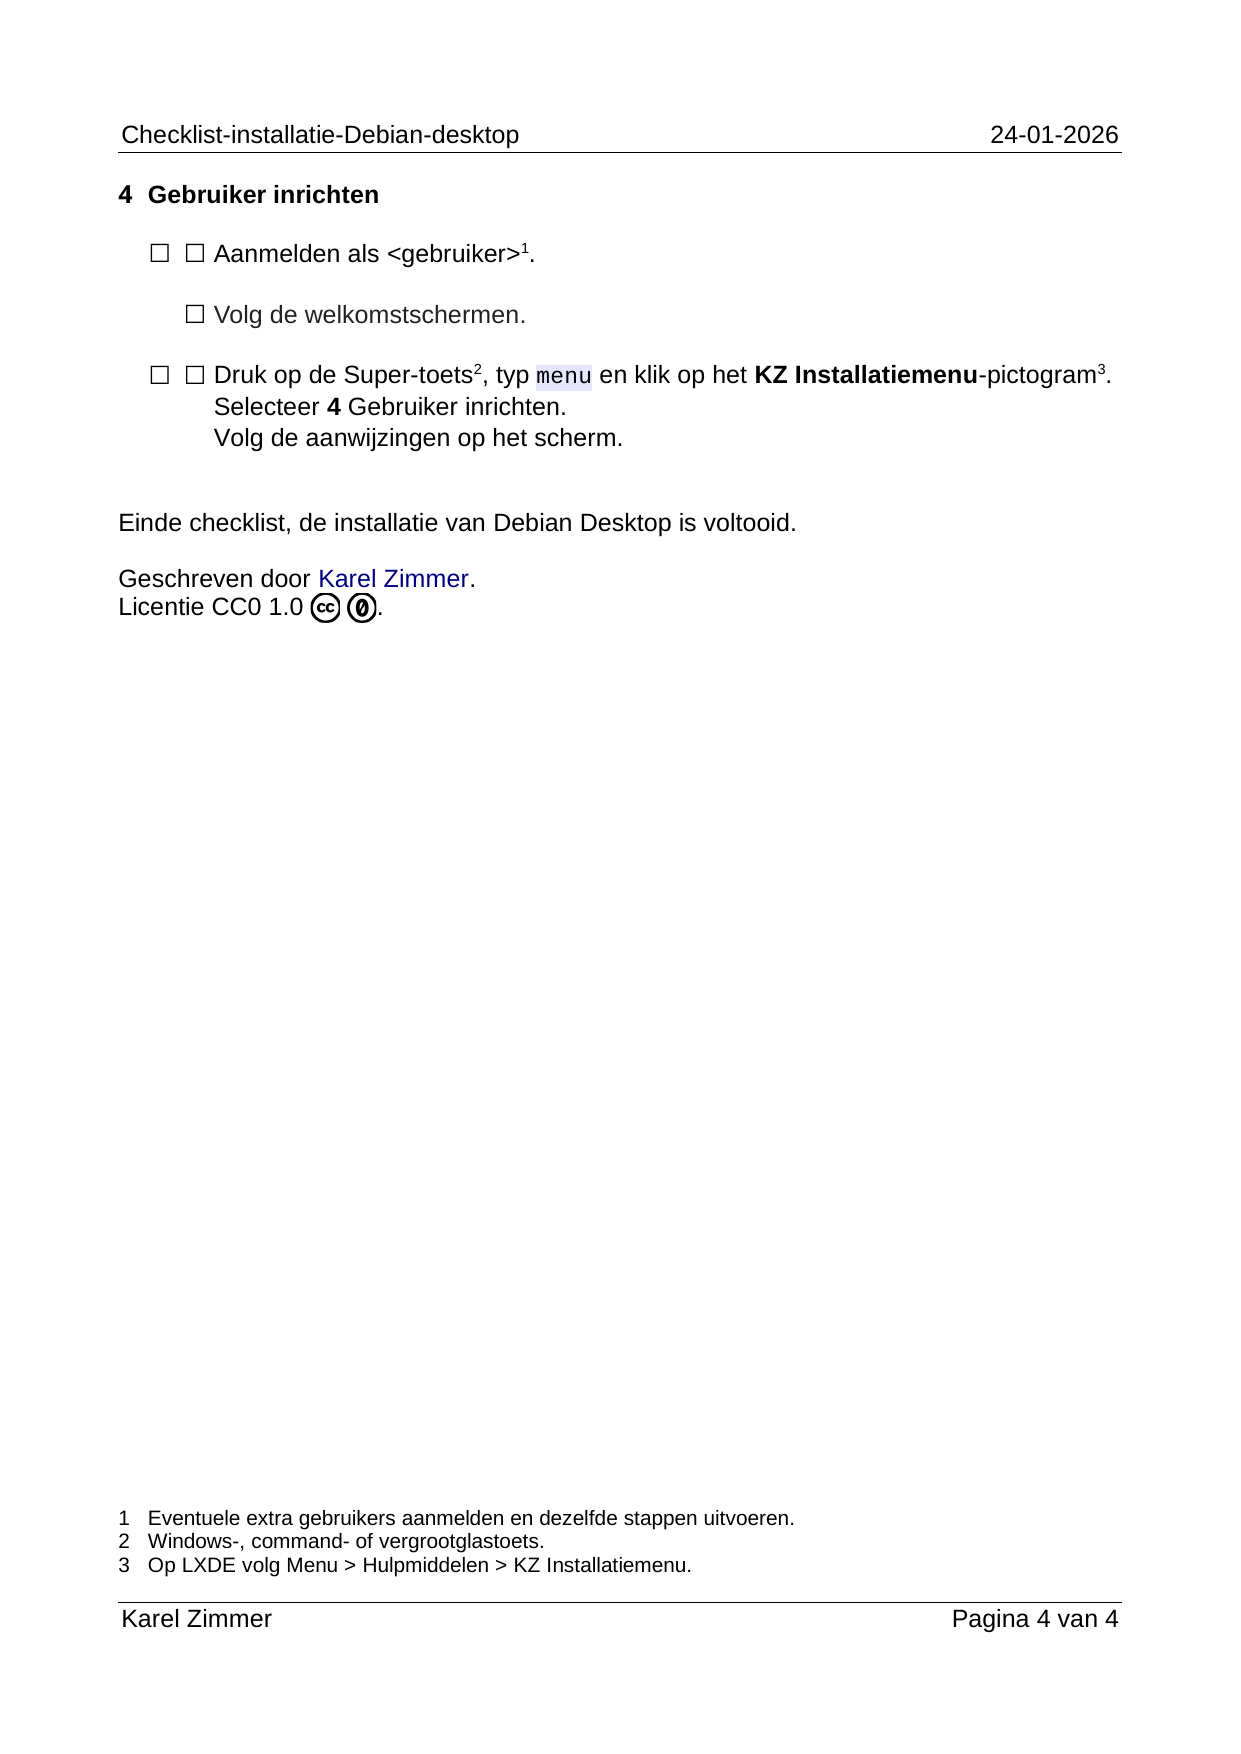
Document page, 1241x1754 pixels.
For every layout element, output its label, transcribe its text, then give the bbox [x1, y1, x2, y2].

picture [310, 593, 340, 623]
table_cell [142, 269, 177, 300]
list Geschreven door Karel Zimmer. [118, 565, 1122, 593]
text Einde checklist, de installatie van Debian Desktop is voltooid. [118, 509, 1122, 537]
table_cell [142, 392, 177, 422]
table_cell [213, 330, 1122, 360]
table_header ☐ [177, 239, 213, 269]
table_cell [118, 330, 142, 360]
table_cell Druk op de Super-toets, typ menu en klik op het KZ Installatiemenu-pictogram. [213, 360, 1122, 392]
table_cell ☐ [142, 360, 177, 392]
table_cell ☐ [177, 300, 213, 330]
table_cell [177, 392, 213, 422]
table_cell [142, 300, 177, 330]
table_cell [118, 300, 142, 330]
table_cell [177, 423, 213, 453]
table_cell [118, 423, 142, 453]
table_cell [118, 269, 142, 300]
table_cell Volg de welkomstschermen. [213, 300, 1122, 330]
table_cell [213, 269, 1122, 300]
table_cell [142, 330, 177, 360]
table_cell Selecteer 4 Gebruiker inrichten. [213, 392, 1122, 422]
table_cell ☐ [177, 360, 213, 392]
table_header [118, 239, 142, 269]
table_header ☐ [142, 239, 177, 269]
list Licentie CC0 1.0 [118, 593, 310, 622]
table_cell [177, 330, 213, 360]
table_cell [142, 423, 177, 453]
list . [377, 593, 1122, 622]
picture [347, 593, 377, 623]
table_cell [118, 360, 142, 392]
table_cell [177, 269, 213, 300]
table_header Aanmelden als <gebruiker>. [213, 239, 1122, 269]
table_cell Volg de aanwijzingen op het scherm. [213, 423, 1122, 453]
table_cell [118, 392, 142, 422]
list Gebruiker inrichten [118, 177, 1122, 211]
